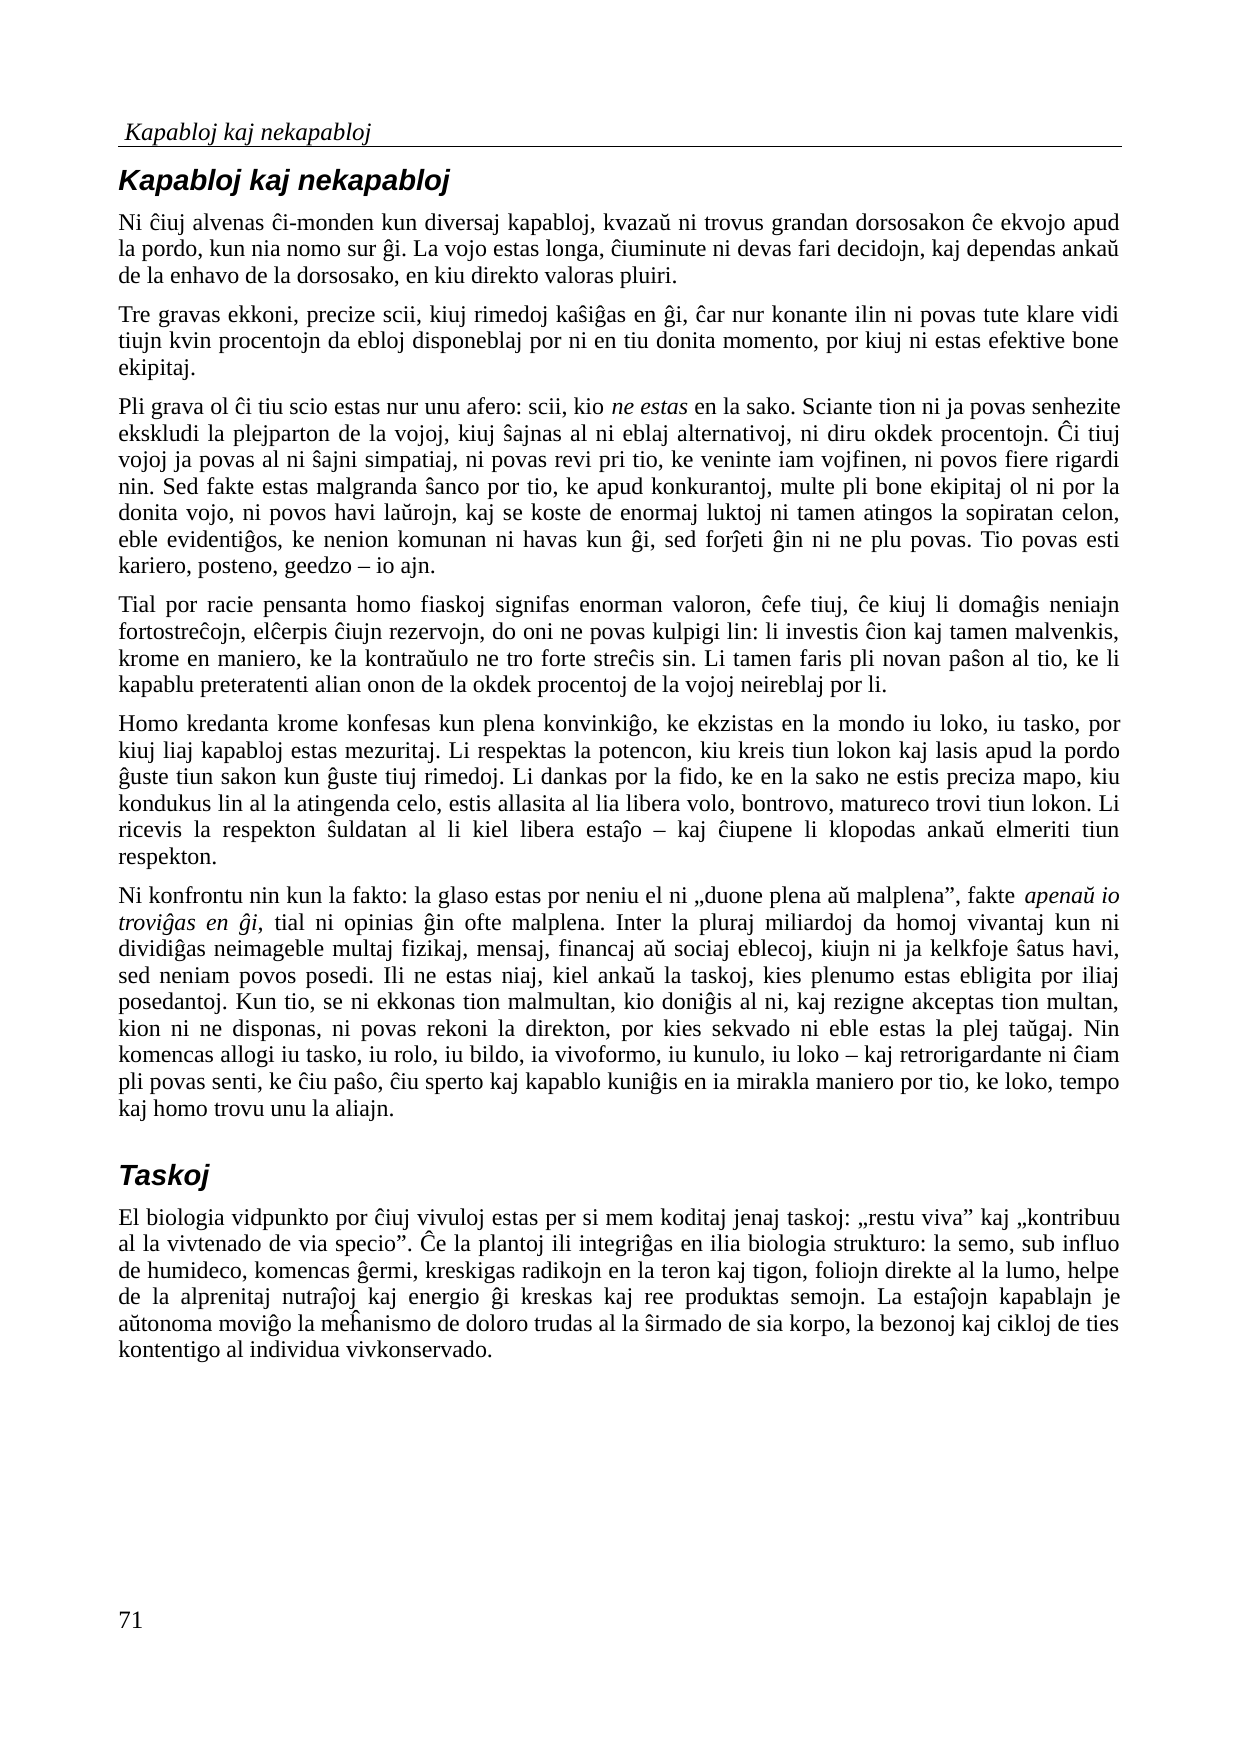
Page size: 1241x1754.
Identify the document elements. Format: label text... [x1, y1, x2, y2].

text Ni konfrontu nin kun la fakto: la glaso estas por neniu el ni „duone plena aŭ malplena”, fakte apenaŭ io troviĝas en ĝi, tial ni opinias ĝin ofte malplena. Inter la pluraj miliardoj da homoj vivantaj kun ni dividiĝas neimageble multaj fizikaj, mensaj, financaj aŭ sociaj eblecoj, kiujn ni ja kelkfoje ŝatus havi, sed neniam povos posedi. Ili ne estas niaj, kiel ankaŭ la taskoj, kies plenumo estas ebligita por iliaj posedantoj. Kun tio, se ni ekkonas tion malmultan, kio doniĝis al ni, kaj rezigne akceptas tion multan, kion ni ne disponas, ni povas rekoni la direkton, por kies sekvado ni eble estas la plej taŭgaj. Nin komencas allogi iu tasko, iu rolo, iu bildo, ia vivoformo, iu kunulo, iu loko – kaj retrorigardante ni ĉiam pli povas senti, ke ĉiu paŝo, ĉiu sperto kaj kapablo kuniĝis en ia mirakla maniero por tio, ke loko, tempo kaj homo trovu unu la aliajn. [118, 882, 1122, 1121]
text Homo kredanta krome konfesas kun plena konvinkiĝo, ke ekzistas en la mondo iu loko, iu tasko, por kiuj liaj kapabloj estas mezuritaj. Li respektas la potencon, kiu kreis tiun lokon kaj lasis apud la pordo ĝuste tiun sakon kun ĝuste tiuj rimedoj. Li dankas por la fido, ke en la sako ne estis preciza mapo, kiu kondukus lin al la atingenda celo, estis allasita al lia libera volo, bontrovo, matureco trovi tiun lokon. Li ricevis la respekton ŝuldatan al li kiel libera estaĵo – kaj ĉiupene li klopodas ankaŭ elmeriti tiun respekton. [118, 710, 1122, 870]
text El biologia vidpunkto por ĉiuj vivuloj estas per si mem koditaj jenaj taskoj: „restu viva” kaj „kontribuu al la vivtenado de via specio”. Ĉe la plantoj ili integriĝas en ilia biologia strukturo: la semo, sub influo de humideco, komencas ĝermi, kreskigas radikojn en la teron kaj tigon, foliojn direkte al la lumo, helpe de la alprenitaj nutraĵoj kaj energio ĝi kreskas kaj ree produktas semojn. La estaĵojn kapablajn je aŭtonoma moviĝo la meĥanismo de doloro trudas al la ŝirmado de sia korpo, la bezonoj kaj cikloj de ties kontentigo al individua vivkonservado. [118, 1204, 1122, 1363]
text Pli grava ol ĉi tiu scio estas nur unu afero: scii, kio ne estas en la sako. Sciante tion ni ja povas senhezite ekskludi la plejparton de la vojoj, kiuj ŝajnas al ni eblaj alternativoj, ni diru okdek procentojn. Ĉi tiuj vojoj ja povas al ni ŝajni simpatiaj, ni povas revi pri tio, ke veninte iam vojfinen, ni povos fiere rigardi nin. Sed fakte estas malgranda ŝanco por tio, ke apud konkurantoj, multe pli bone ekipitaj ol ni por la donita vojo, ni povos havi laŭrojn, kaj se koste de enormaj luktoj ni tamen atingos la sopiratan celon, eble evidentiĝos, ke nenion komunan ni havas kun ĝi, sed forĵeti ĝin ni ne plu povas. Tio povas esti kariero, posteno, geedzo – io ajn. [118, 393, 1122, 579]
text Ni ĉiuj alvenas ĉi-monden kun diversaj kapabloj, kvazaŭ ni trovus grandan dorsosakon ĉe ekvojo apud la pordo, kun nia nomo sur ĝi. La vojo estas longa, ĉiuminute ni devas fari decidojn, kaj dependas ankaŭ de la enhavo de la dorsosako, en kiu direkto valoras pluiri. [118, 209, 1122, 288]
text Tial por racie pensanta homo fiaskoj signifas enorman valoron, ĉefe tiuj, ĉe kiuj li domaĝis neniajn fortostreĉojn, elĉerpis ĉiujn rezervojn, do oni ne povas kulpigi lin: li investis ĉion kaj tamen malvenkis, krome en maniero, ke la kontraŭulo ne tro forte streĉis sin. Li tamen faris pli novan paŝon al tio, ke li kapablu preteratenti alian onon de la okdek procentoj de la vojoj neireblaj por li. [118, 592, 1122, 698]
subtitle Kapabloj kaj nekapabloj [118, 164, 1122, 196]
text Tre gravas ekkoni, precize scii, kiuj rimedoj kaŝiĝas en ĝi, ĉar nur konante ilin ni povas tute klare vidi tiujn kvin procentojn da ebloj disponeblaj por ni en tiu donita momento, por kiuj ni estas efektive bone ekipitaj. [118, 301, 1122, 381]
subtitle Taskoj [118, 1159, 1122, 1191]
